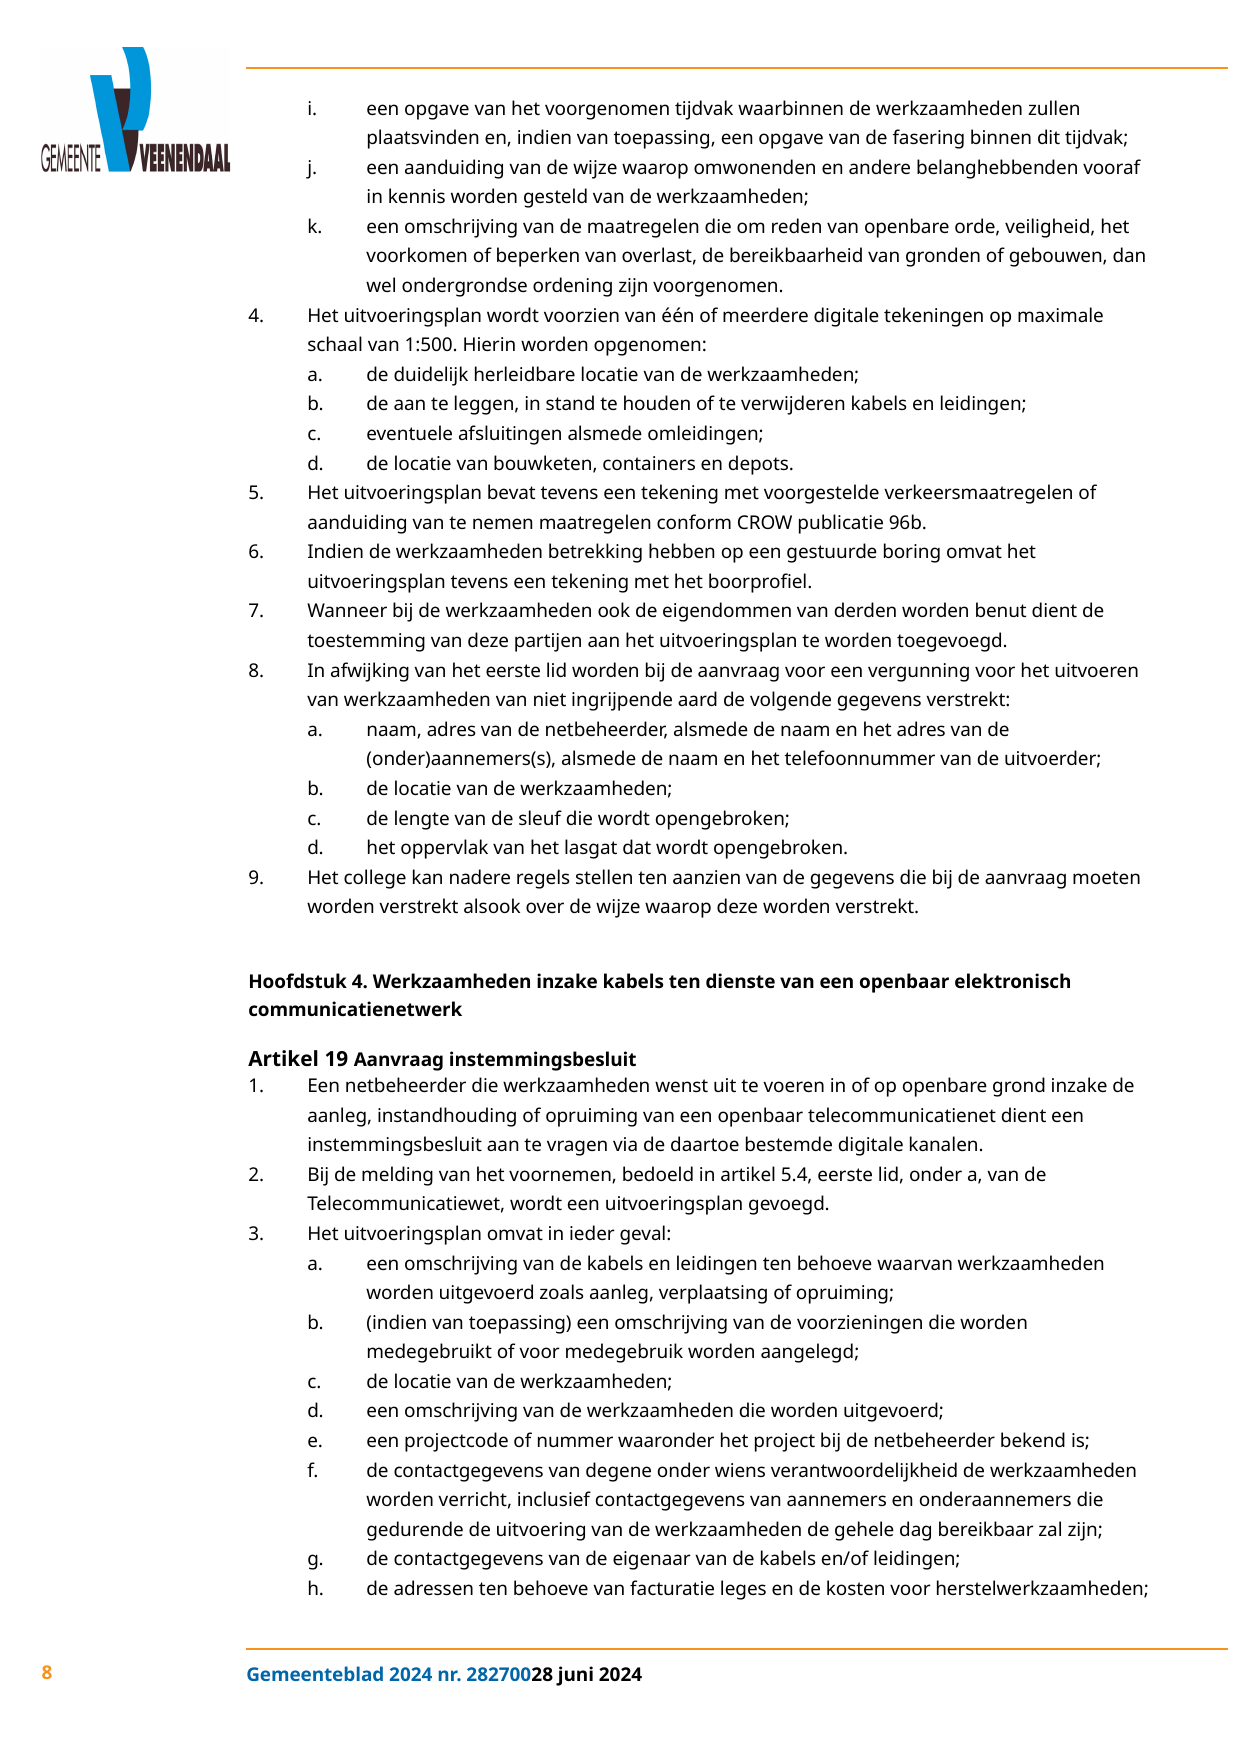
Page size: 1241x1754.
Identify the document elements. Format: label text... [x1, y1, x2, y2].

list het oppervlak van het lasgat dat wordt opengebroken. [307, 834, 1152, 860]
list de adressen ten behoeve van facturatie leges en de kosten voor herstelwerkzaamheden; [307, 1575, 1152, 1601]
list Het uitvoeringsplan wordt voorzien van één of meerdere digitale tekeningen op maximale schaal van 1:500. Hierin worden opgenomen: [248, 302, 1152, 357]
list de contactgegevens van de eigenaar van de kabels en/of leidingen; [307, 1546, 1152, 1571]
list de aan te leggen, in stand te houden of te verwijderen kabels en leidingen; [307, 391, 1152, 416]
text Hoofdstuk 4. Werkzaamheden inzake kabels ten dienste van een openbaar elektronisch communicatienetwerk [248, 969, 1152, 1023]
list de duidelijk herleidbare locatie van de werkzaamheden; [307, 361, 1152, 387]
list de locatie van de werkzaamheden; [307, 775, 1152, 801]
picture [41, 47, 130, 172]
picture [123, 47, 231, 172]
list een omschrijving van de werkzaamheden die worden uitgevoerd; [307, 1398, 1152, 1423]
list de locatie van bouwketen, containers en depots. [307, 450, 1152, 476]
list Indien de werkzaamheden betrekking hebben op een gestuurde boring omvat het uitvoeringsplan tevens een tekening met het boorprofiel. [248, 538, 1152, 594]
list de locatie van de werkzaamheden; [307, 1368, 1152, 1394]
list naam, adres van de netbeheerder, alsmede de naam en het adres van de (onder)aannemers(s), alsmede de naam en het telefoonnummer van de uitvoerder; [307, 716, 1152, 771]
list een omschrijving van de maatregelen die om reden van openbare orde, veiligheid, het voorkomen of beperken van overlast, de bereikbaarheid van gronden of gebouwen, dan wel ondergrondse ordening zijn voorgenomen. [307, 213, 1152, 298]
list een opgave van het voorgenomen tijdvak waarbinnen de werkzaamheden zullen plaatsvinden en, indien van toepassing, een opgave van de fasering binnen dit tijdvak; [307, 95, 1152, 150]
list eventuele afsluitingen alsmede omleidingen; [307, 420, 1152, 446]
list de contactgegevens van degene onder wiens verantwoordelijkheid de werkzaamheden worden verricht, inclusief contactgegevens van aannemers en onderaannemers die gedurende de uitvoering van de werkzaamheden de gehele dag bereikbaar zal zijn; [307, 1457, 1152, 1542]
list Het uitvoeringsplan omvat in ieder geval: [248, 1220, 1152, 1246]
list Een netbeheerder die werkzaamheden wenst uit te voeren in of op openbare grond inzake de aanleg, instandhouding of opruiming van een openbaar telecommunicatienet dient een instemmingsbesluit aan te vragen via de daartoe bestemde digitale kanalen. [248, 1072, 1152, 1157]
list een aanduiding van de wijze waarop omwonenden en andere belanghebbenden vooraf in kennis worden gesteld van de werkzaamheden; [307, 154, 1152, 209]
list Het college kan nadere regels stellen ten aanzien van de gegevens die bij de aanvraag moeten worden verstrekt alsook over de wijze waarop deze worden verstrekt. [248, 864, 1152, 919]
list een omschrijving van de kabels en leidingen ten behoeve waarvan werkzaamheden worden uitgevoerd zoals aanleg, verplaatsing of opruiming; [307, 1250, 1152, 1305]
list Bij de melding van het voornemen, bedoeld in artikel 5.4, eerste lid, onder a, van de Telecommunicatiewet, wordt een uitvoeringsplan gevoegd. [248, 1161, 1152, 1216]
list Het uitvoeringsplan bevat tevens een tekening met voorgestelde verkeersmaatregelen of aanduiding van te nemen maatregelen conform CROW publicatie 96b. [248, 479, 1152, 535]
list (indien van toepassing) een omschrijving van de voorzieningen die worden medegebruikt of voor medegebruik worden aangelegd; [307, 1309, 1152, 1364]
list Wanneer bij de werkzaamheden ook de eigendommen van derden worden benut dient de toestemming van deze partijen aan het uitvoeringsplan te worden toegevoegd. [248, 598, 1152, 653]
text Artikel 19 Aanvraag instemmingsbesluit [248, 1044, 1152, 1072]
list de lengte van de sleuf die wordt opengebroken; [307, 805, 1152, 831]
list een projectcode of nummer waaronder het project bij de netbeheerder bekend is; [307, 1427, 1152, 1453]
list In afwijking van het eerste lid worden bij de aanvraag voor een vergunning voor het uitvoeren van werkzaamheden van niet ingrijpende aard de volgende gegevens verstrekt: [248, 657, 1152, 712]
